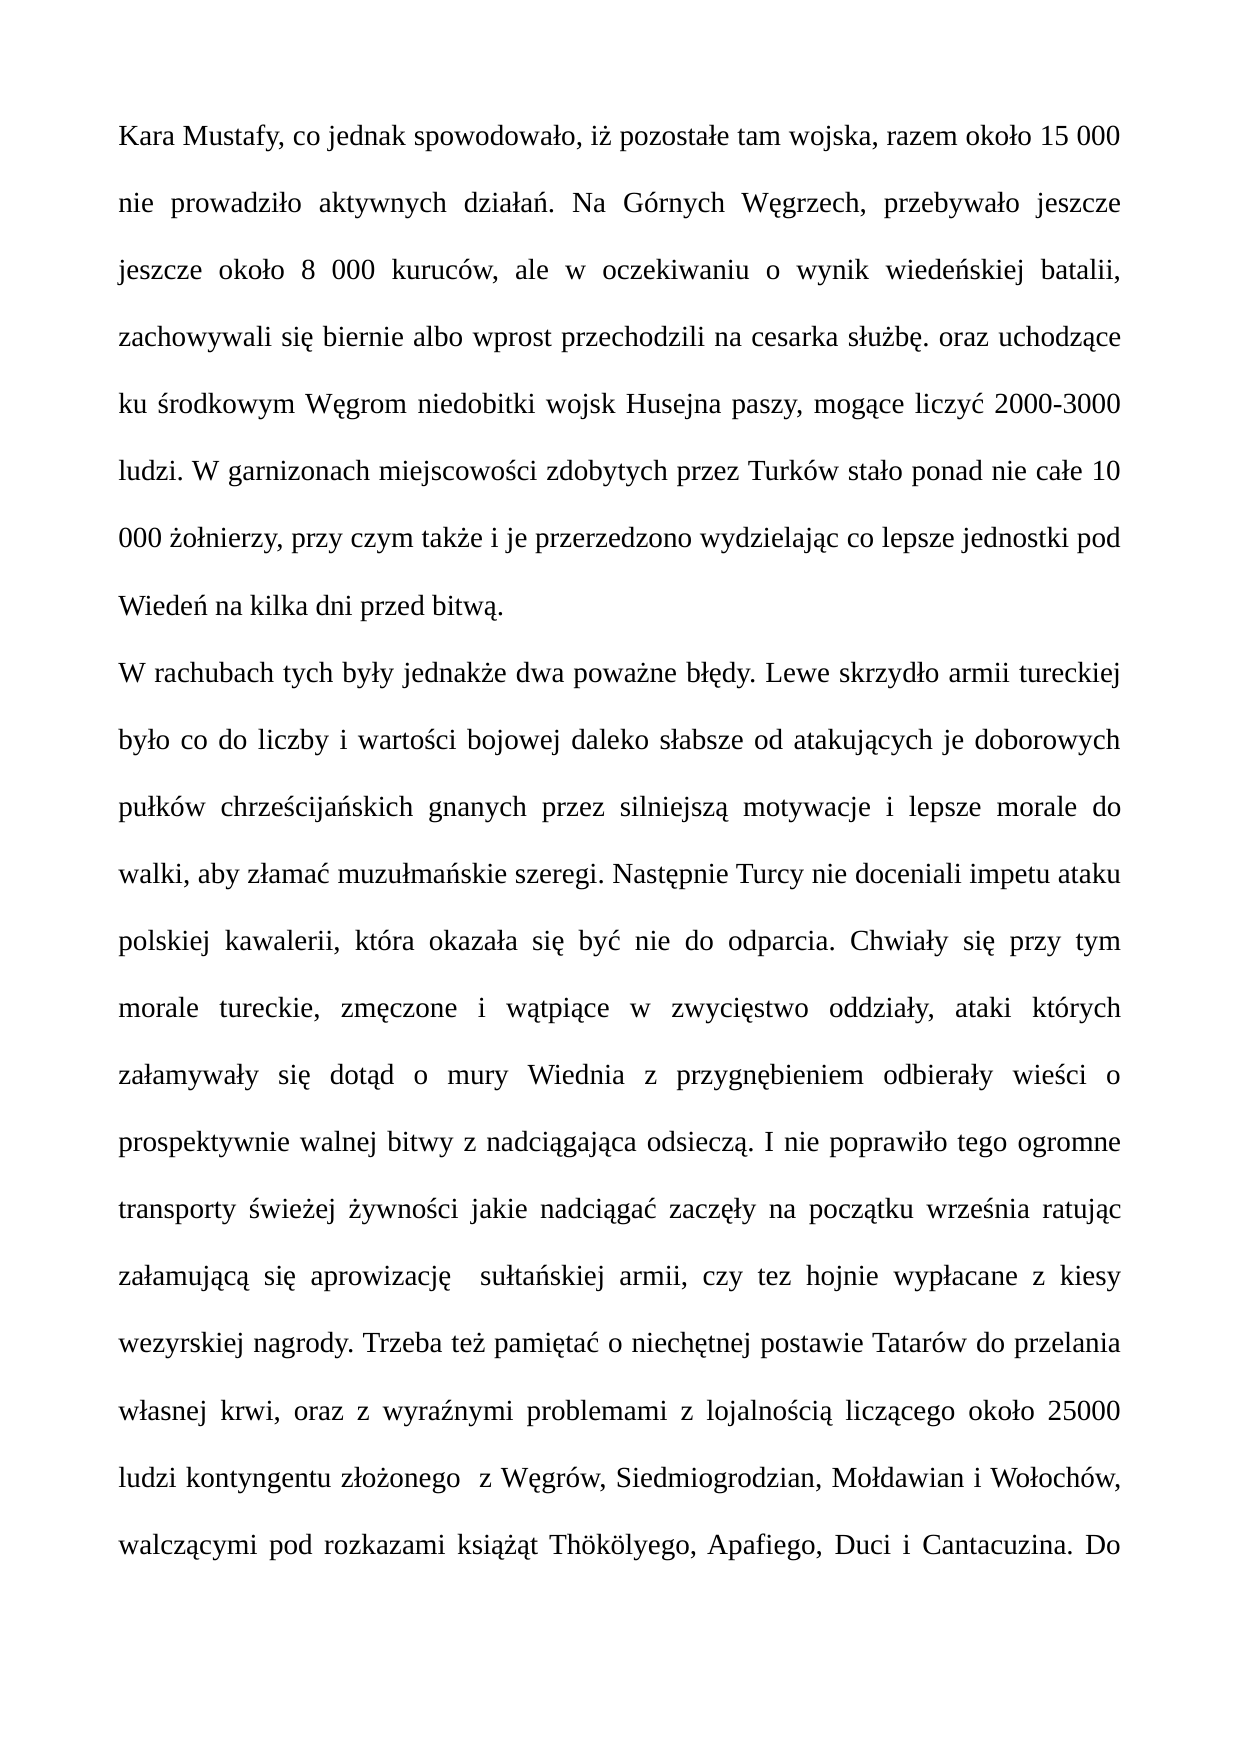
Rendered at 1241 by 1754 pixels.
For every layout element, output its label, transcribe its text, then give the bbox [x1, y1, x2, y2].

text Kara Mustafy, co jednak spowodowało, iż pozostałe tam wojska, razem około 15 000 nie prowadziło aktywnych działań. Na Górnych Węgrzech, przebywało jeszcze jeszcze około 8 000 kuruców, ale w oczekiwaniu o wynik wiedeńskiej batalii, zachowywali się biernie albo wprost przechodzili na cesarka służbę. oraz uchodzące ku środkowym Węgrom niedobitki wojsk Husejna paszy, mogące liczyć 2000-3000 ludzi. W garnizonach miejscowości zdobytych przez Turków stało ponad nie całe 10 000 żołnierzy, przy czym także i je przerzedzono wydzielając co lepsze jednostki pod Wiedeń na kilka dni przed bitwą. [118, 118, 1122, 621]
text W rachubach tych były jednakże dwa poważne błędy. Lewe skrzydło armii tureckiej było co do liczby i wartości bojowej daleko słabsze od atakujących je doborowych pułków chrześcijańskich gnanych przez silniejszą motywacje i lepsze morale do walki, aby złamać muzułmańskie szeregi. Następnie Turcy nie doceniali impetu ataku polskiej kawalerii, która okazała się być nie do odparcia. Chwiały się przy tym morale tureckie, zmęczone i wątpiące w zwycięstwo oddziały, ataki których załamywały się dotąd o mury Wiednia z przygnębieniem odbierały wieści o prospektywnie walnej bitwy z nadciągająca odsieczą. I nie poprawiło tego ogromne transporty świeżej żywności jakie nadciągać zaczęły na początku września ratując załamującą się aprowizację sułtańskiej armii, czy tez hojnie wypłacane z kiesy wezyrskiej nagrody. Trzeba też pamiętać o niechętnej postawie Tatarów do przelania własnej krwi, oraz z wyraźnymi problemami z lojalnością liczącego około 25000 ludzi kontyngentu złożonego z Węgrów, Siedmiogrodzian, Mołdawian i Wołochów, walczącymi pod rozkazami książąt Thökölyego, Apafiego, Duci i Cantacuzina. Do [118, 655, 1122, 1560]
